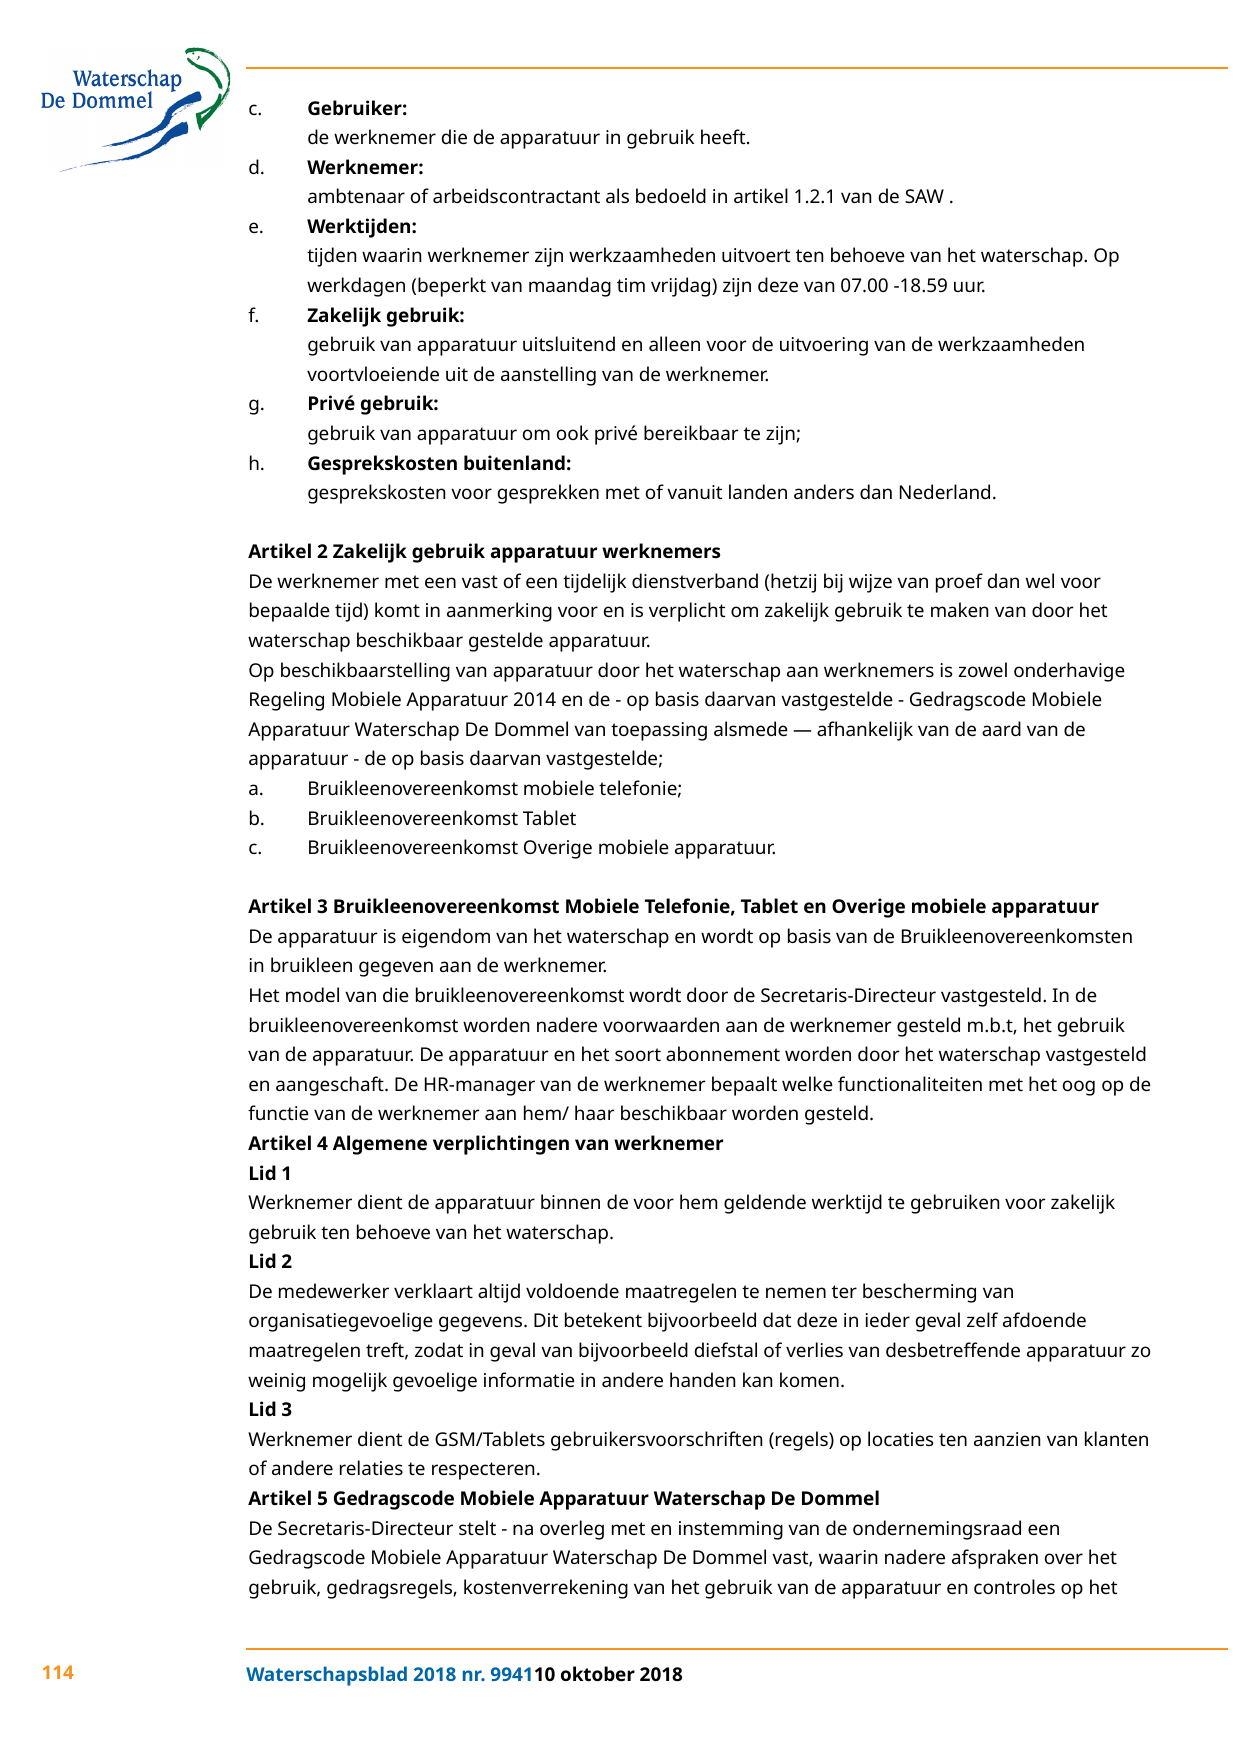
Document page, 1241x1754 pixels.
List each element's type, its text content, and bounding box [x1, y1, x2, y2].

text Op beschikbaarstelling van apparatuur door het waterschap aan werknemers is zowel onderhavige Regeling Mobiele Apparatuur 2014 en de - op basis daarvan vastgestelde - Gedragscode Mobiele Apparatuur Waterschap De Dommel van toepassing alsmede — afhankelijk van de aard van de apparatuur - de op basis daarvan vastgestelde; [248, 657, 1152, 771]
list Bruikleenovereenkomst Overige mobiele apparatuur. [248, 834, 1152, 860]
list Privé gebruik: [248, 391, 1152, 416]
list Werktijden: [248, 213, 1152, 239]
list ambtenaar of arbeidscontractant als bedoeld in artikel 1.2.1 van de SAW . [248, 183, 1152, 209]
list de werknemer die de apparatuur in gebruik heeft. [248, 124, 1152, 150]
text Artikel 5 Gedragscode Mobiele Apparatuur Waterschap De Dommel [248, 1485, 1152, 1511]
list Gebruiker: [248, 95, 1152, 121]
list Gesprekskosten buitenland: [248, 450, 1152, 476]
list gebruik van apparatuur om ook privé bereikbaar te zijn; [248, 420, 1152, 446]
picture [41, 47, 231, 172]
text De Secretaris-Directeur stelt - na overleg met en instemming van de ondernemingsraad een Gedragscode Mobiele Apparatuur Waterschap De Dommel vast, waarin nadere afspraken over het gebruik, gedragsregels, kostenverrekening van het gebruik van de apparatuur en controles op het [248, 1515, 1152, 1600]
text Werknemer dient de GSM/Tablets gebruikersvoorschriften (regels) op locaties ten aanzien van klanten of andere relaties te respecteren. [248, 1426, 1152, 1481]
list gebruik van apparatuur uitsluitend en alleen voor de uitvoering van de werkzaamheden voortvloeiende uit de aanstelling van de werknemer. [248, 331, 1152, 387]
text Het model van die bruikleenovereenkomst wordt door de Secretaris-Directeur vastgesteld. In de bruikleenovereenkomst worden nadere voorwaarden aan de werknemer gesteld m.b.t, het gebruik van de apparatuur. De apparatuur en het soort abonnement worden door het waterschap vastgesteld en aangeschaft. De HR-manager van de werknemer bepaalt welke functionaliteiten met het oog op de functie van de werknemer aan hem/ haar beschikbaar worden gesteld. [248, 982, 1152, 1126]
text Lid 3 [248, 1396, 1152, 1422]
text Artikel 4 Algemene verplichtingen van werknemer [248, 1130, 1152, 1156]
list Bruikleenovereenkomst mobiele telefonie; [248, 775, 1152, 801]
list Werknemer: [248, 154, 1152, 180]
text Werknemer dient de apparatuur binnen de voor hem geldende werktijd te gebruiken voor zakelijk gebruik ten behoeve van het waterschap. [248, 1189, 1152, 1245]
text Lid 2 [248, 1248, 1152, 1274]
text Artikel 2 Zakelijk gebruik apparatuur werknemers [248, 538, 1152, 564]
text De werknemer met een vast of een tijdelijk dienstverband (hetzij bij wijze van proef dan wel voor bepaalde tijd) komt in aanmerking voor en is verplicht om zakelijk gebruik te maken van door het waterschap beschikbaar gestelde apparatuur. [248, 568, 1152, 653]
list gesprekskosten voor gesprekken met of vanuit landen anders dan Nederland. [248, 479, 1152, 505]
list Bruikleenovereenkomst Tablet [248, 805, 1152, 831]
text De apparatuur is eigendom van het waterschap en wordt op basis van de Bruikleenovereenkomsten in bruikleen gegeven aan de werknemer. [248, 923, 1152, 978]
text De medewerker verklaart altijd voldoende maatregelen te nemen ter bescherming van organisatiegevoelige gegevens. Dit betekent bijvoorbeeld dat deze in ieder geval zelf afdoende maatregelen treft, zodat in geval van bijvoorbeeld diefstal of verlies van desbetreffende apparatuur zo weinig mogelijk gevoelige informatie in andere handen kan komen. [248, 1278, 1152, 1393]
text Lid 1 [248, 1160, 1152, 1186]
text Artikel 3 Bruikleenovereenkomst Mobiele Telefonie, Tablet en Overige mobiele apparatuur [248, 893, 1152, 919]
list tijden waarin werknemer zijn werkzaamheden uitvoert ten behoeve van het waterschap. Op werkdagen (beperkt van maandag tim vrijdag) zijn deze van 07.00 -18.59 uur. [248, 243, 1152, 298]
list Zakelijk gebruik: [248, 302, 1152, 328]
